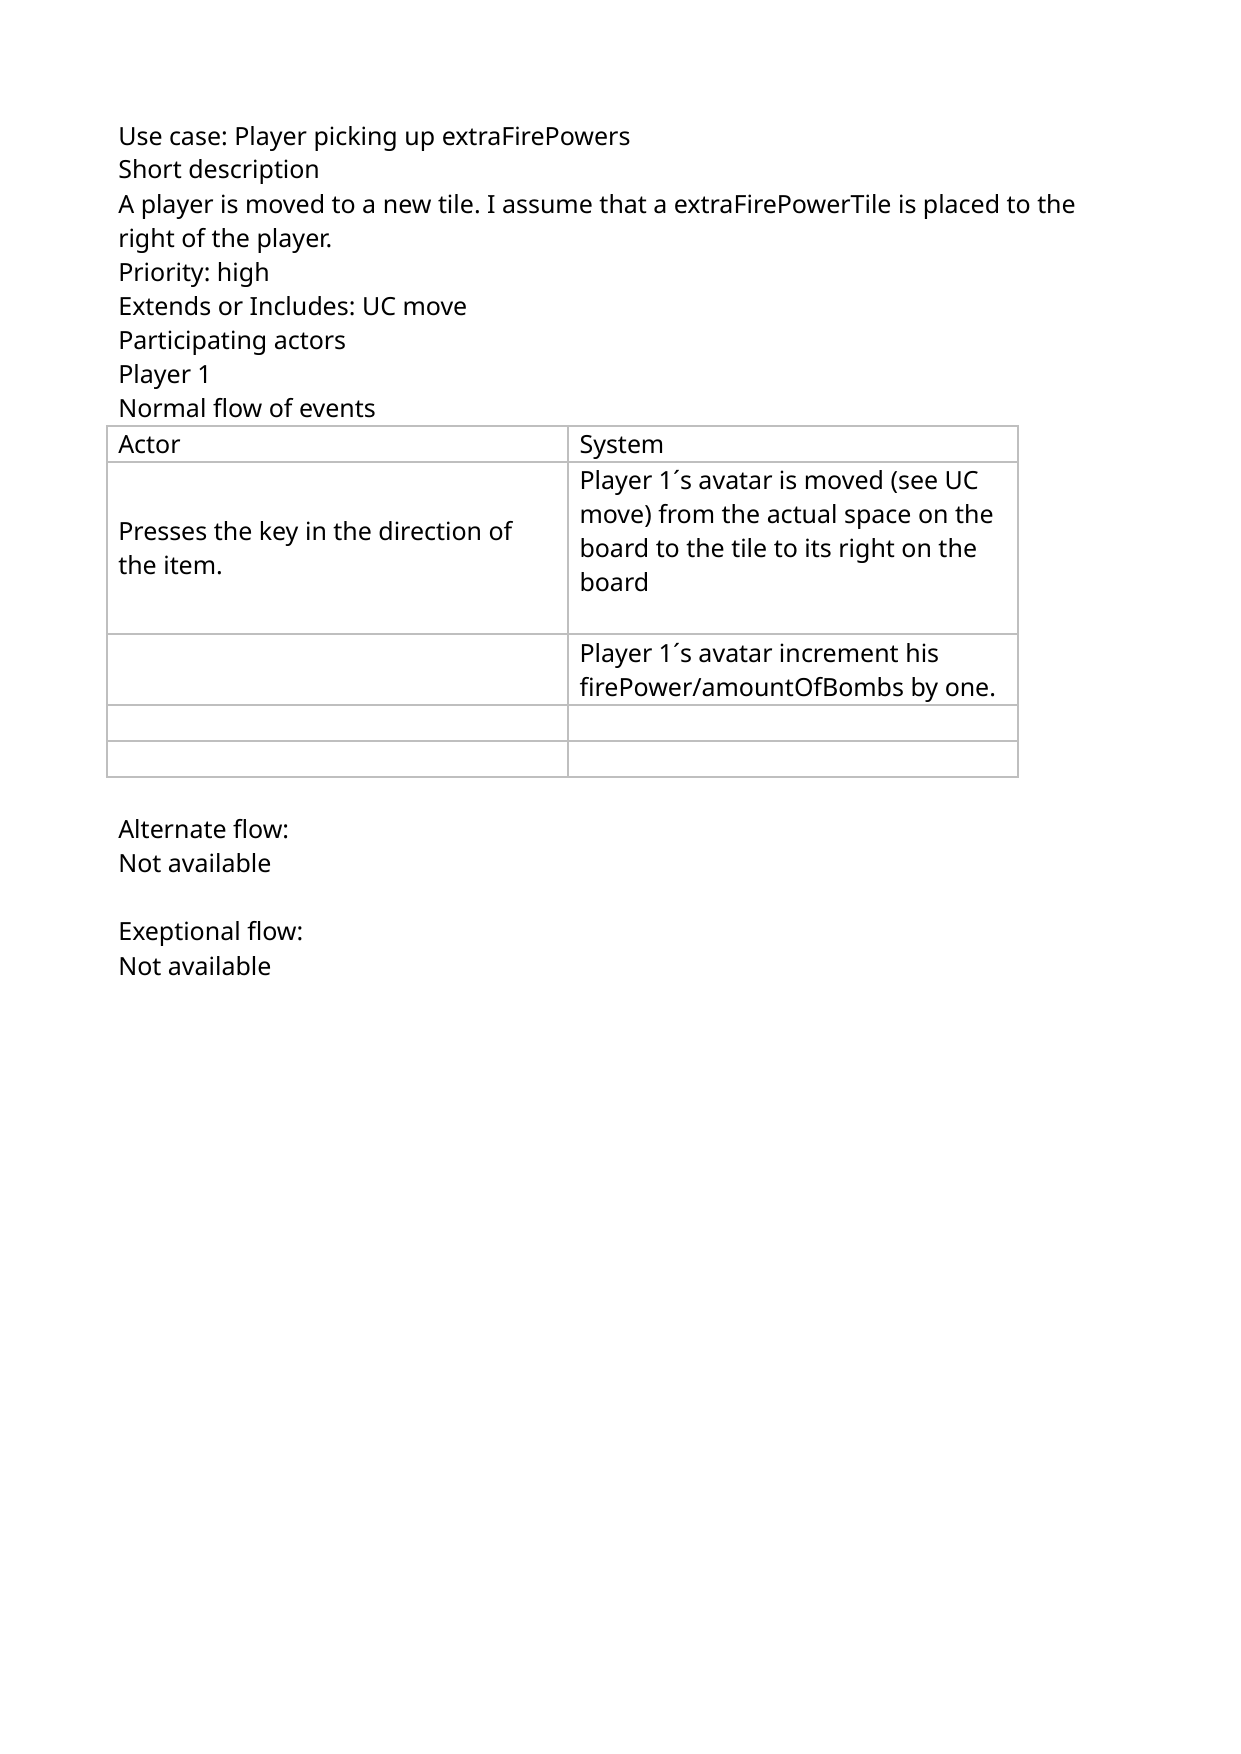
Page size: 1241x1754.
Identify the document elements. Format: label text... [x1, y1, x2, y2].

text Short description [118, 152, 1122, 186]
table_cell [108, 635, 567, 703]
table_cell [108, 706, 567, 739]
text Use case: Player picking up extraFirePowers [118, 118, 1122, 152]
table_cell [569, 706, 1017, 739]
text Exeptional flow: [118, 914, 1122, 948]
text Not available [118, 846, 1122, 880]
table_header System [569, 427, 1017, 461]
text Alternate flow: [118, 812, 1122, 846]
text Priority: high [118, 254, 1122, 288]
text Not available [118, 948, 1122, 982]
table_cell Presses the key in the direction of the item. [108, 463, 567, 633]
text Extends or Includes: UC move [118, 288, 1122, 322]
text Player 1 [118, 357, 1122, 391]
text Participating actors [118, 322, 1122, 357]
table_cell Player 1´s avatar increment his firePower/amountOfBombs by one. [569, 635, 1017, 703]
table_cell [108, 742, 567, 776]
text A player is moved to a new tile. I assume that a extraFirePowerTile is placed to the right of the player. [118, 186, 1122, 254]
table_header Actor [108, 427, 567, 461]
text Normal flow of events [118, 391, 1122, 425]
table_cell Player 1´s avatar is moved (see UC move) from the actual space on the board to the tile to its right on the board [569, 463, 1017, 633]
table_cell [569, 742, 1017, 776]
